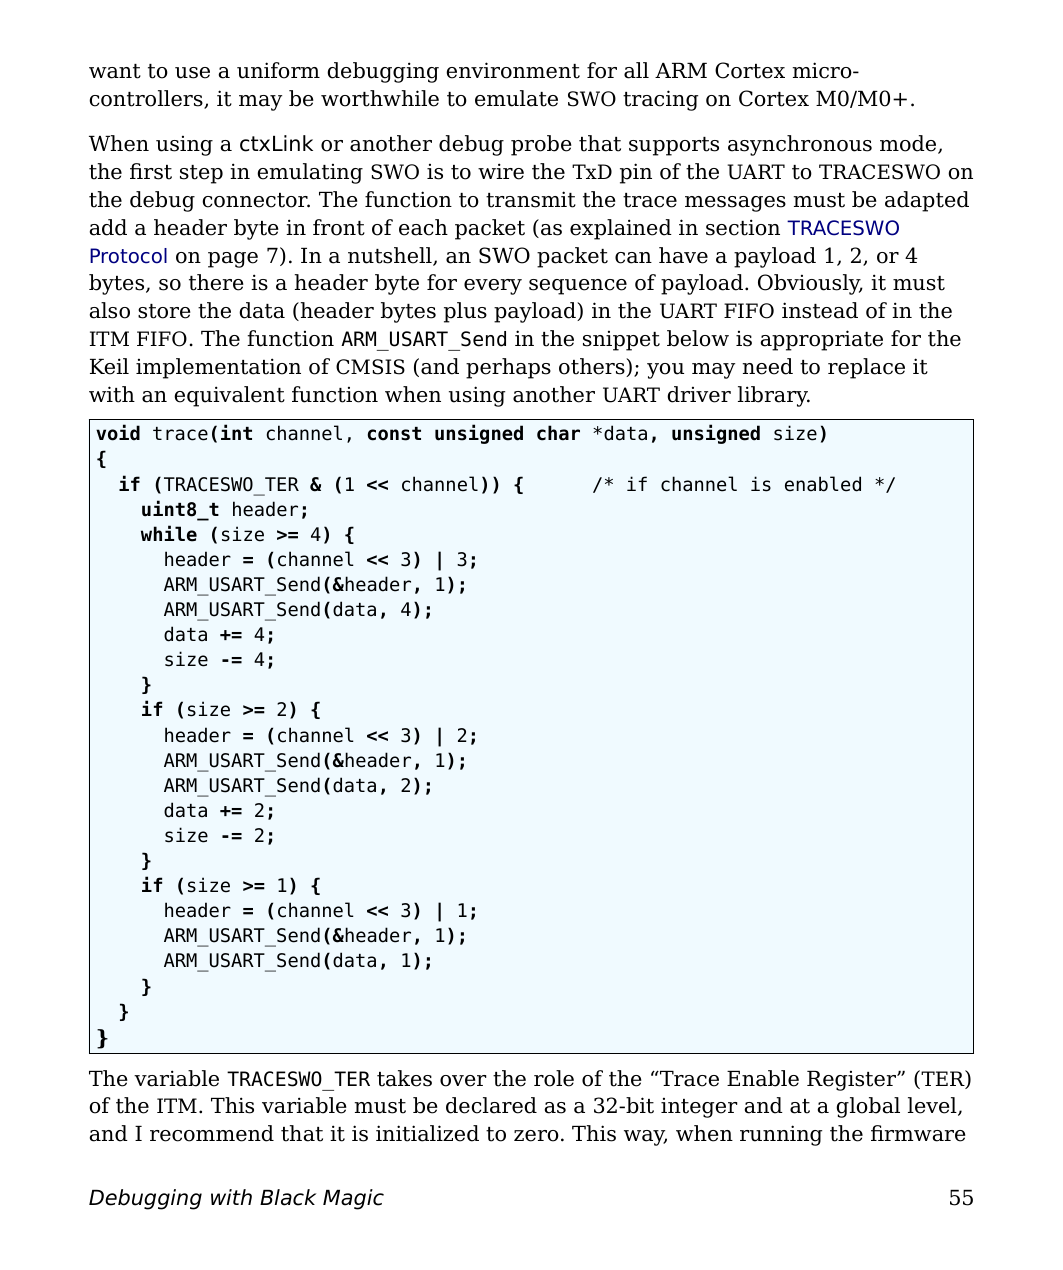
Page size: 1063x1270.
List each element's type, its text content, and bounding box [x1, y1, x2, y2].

text ARM_USART_Send(data, 2); [90, 771, 973, 796]
text The variable TRACESWO_TER takes over the role of the “Trace Enable Register” (TER) of the ITM. This variable must be declared as a 32-bit integer and at a global level, and I recommend that it is initialized to zero. This way, when running the firmware [88, 1067, 974, 1147]
text } [90, 670, 973, 696]
text size -= 2; [90, 821, 973, 846]
text } [90, 997, 973, 1022]
text if (size >= 1) { [90, 871, 973, 896]
text } [90, 972, 973, 997]
text want to use a uniform debugging environment for all ARM Cortex micro-controllers, it may be worthwhile to emulate SWO tracing on Cortex M0/M0+. [88, 59, 974, 111]
text data += 4; [90, 620, 973, 645]
text header = (channel << 3) | 3; [90, 545, 973, 570]
text header = (channel << 3) | 1; [90, 896, 973, 921]
text ARM_USART_Send(&header, 1); [90, 746, 973, 771]
text ARM_USART_Send(data, 4); [90, 595, 973, 620]
text } [90, 846, 973, 871]
text if (TRACESWO_TER & (1 << channel)) { /* if channel is enabled */ [90, 469, 973, 495]
text ARM_USART_Send(data, 1); [90, 947, 973, 972]
text size -= 4; [90, 645, 973, 670]
text } [90, 1022, 973, 1053]
text ARM_USART_Send(&header, 1); [90, 921, 973, 947]
text ARM_USART_Send(&header, 1); [90, 570, 973, 595]
text void trace(int channel, const unsigned char *data, unsigned size) [90, 420, 973, 444]
text while (size >= 4) { [90, 520, 973, 545]
text When using a ctxLink or another debug probe that supports asynchronous mode, the first step in emulating SWO is to wire the TxD pin of the UART to TRACESWO on the debug connector. The function to transmit the trace messages must be adapted add a header byte in front of each packet (as explained in section TRACESWO Protocol on page 7). In a nutshell, an SWO packet can have a payload 1, 2, or 4 bytes, so there is a header byte for every sequence of payload. Obviously, it must also store the data (header bytes plus payload) in the UART FIFO instead of in the ITM FIFO. The function ARM_USART_Send in the snippet below is appropriate for the Keil implementation of CMSIS (and perhaps others); you may need to replace it with an equivalent function when using another UART driver library. [88, 132, 974, 407]
text if (size >= 2) { [90, 696, 973, 721]
text header = (channel << 3) | 2; [90, 721, 973, 746]
text uint8_t header; [90, 495, 973, 520]
text { [90, 444, 973, 469]
text data += 2; [90, 796, 973, 821]
